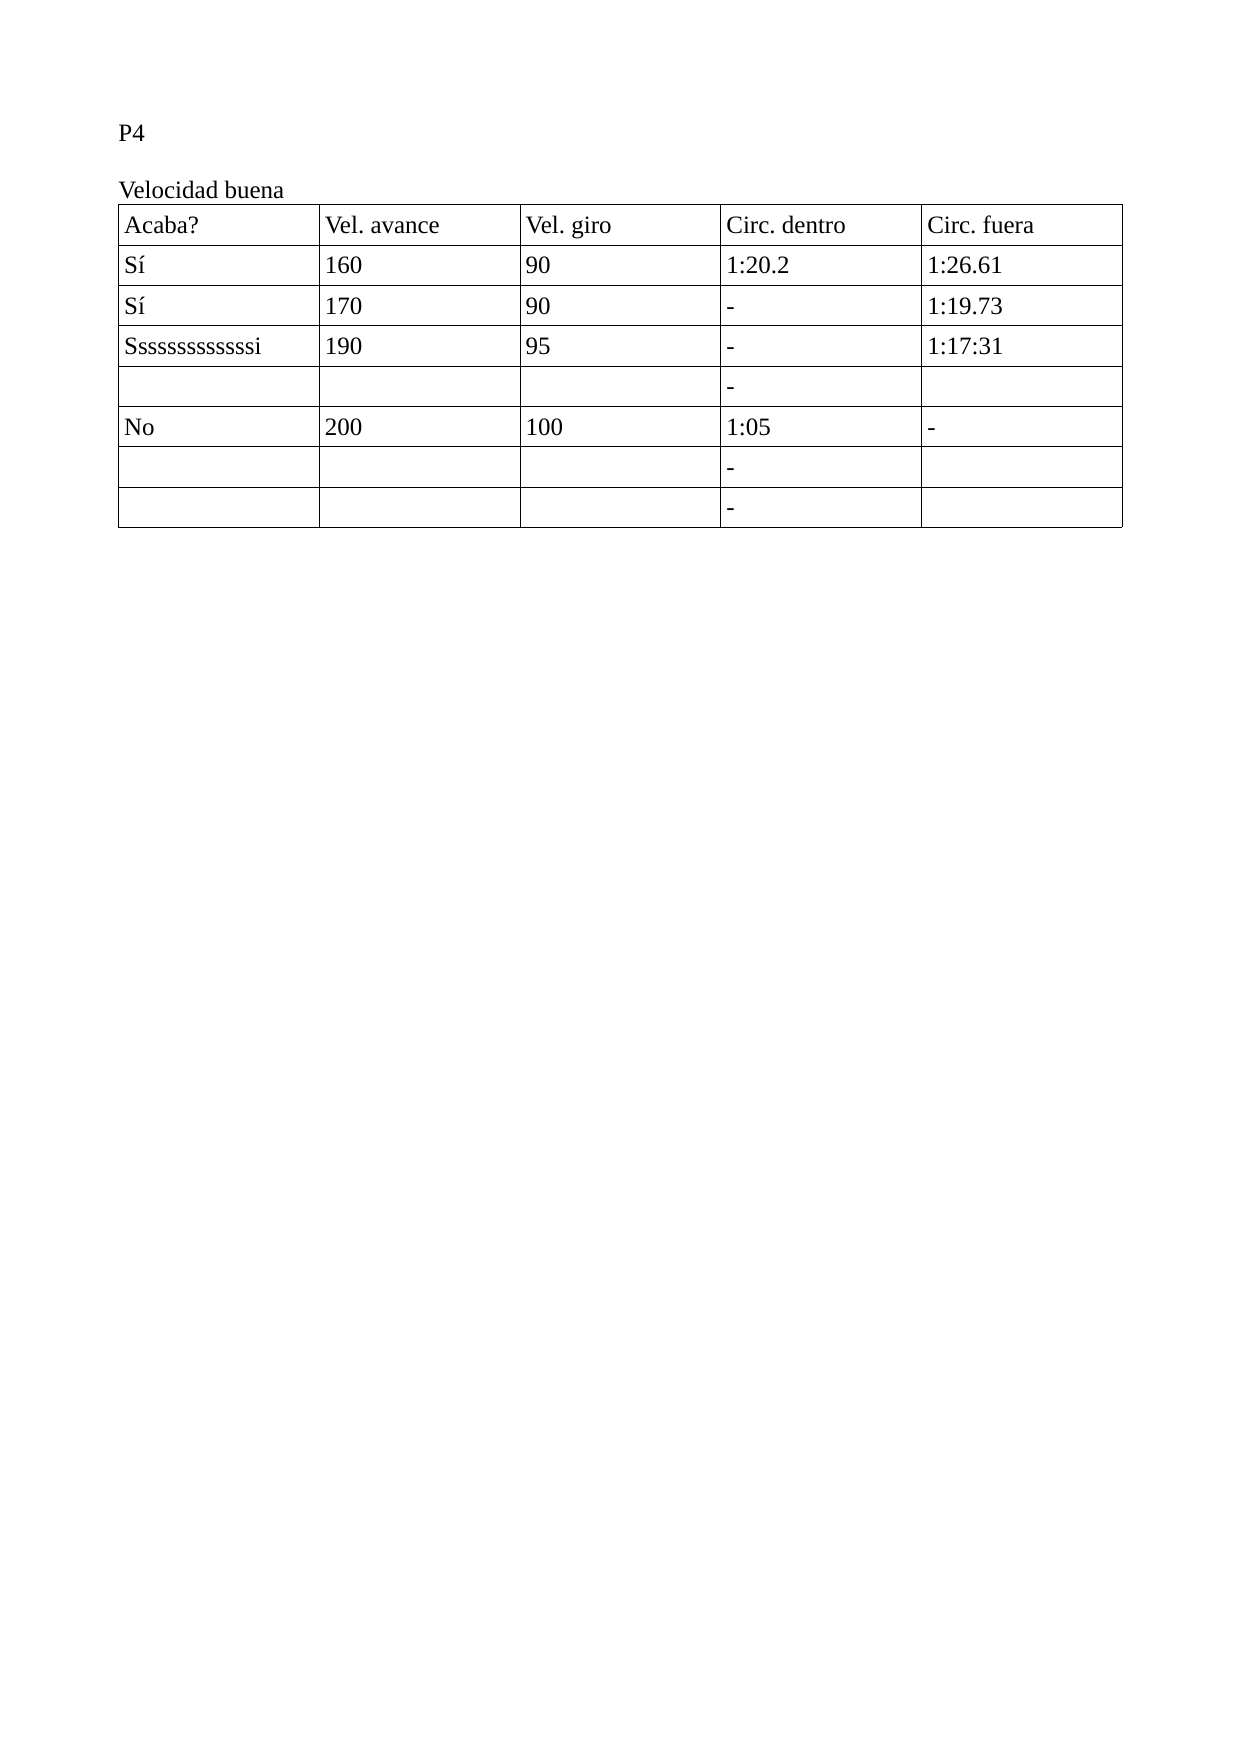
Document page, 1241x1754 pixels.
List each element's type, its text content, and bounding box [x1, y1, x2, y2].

table_cell 1:05 [721, 407, 921, 446]
table_header Circ. dentro [721, 205, 921, 245]
table_cell 90 [521, 246, 720, 285]
table_cell - [922, 407, 1122, 446]
table_cell - [721, 326, 921, 366]
table_cell [119, 367, 319, 406]
table_cell Sí [119, 286, 319, 325]
table_cell [521, 367, 720, 406]
table_cell [119, 447, 319, 487]
table_header Vel. avance [320, 205, 520, 245]
table_cell 1:19.73 [922, 286, 1122, 325]
table_cell 1:26.61 [922, 246, 1122, 285]
table_cell Sssssssssssssi [119, 326, 319, 366]
table_cell [320, 488, 520, 527]
table_cell 90 [521, 286, 720, 325]
text P4 [118, 118, 1122, 147]
table_cell [119, 488, 319, 527]
text Velocidad buena [118, 176, 1122, 204]
table_cell [320, 367, 520, 406]
table_cell 1:20.2 [721, 246, 921, 285]
table_cell [521, 488, 720, 527]
table_cell [922, 447, 1122, 487]
table_header Vel. giro [521, 205, 720, 245]
table_cell - [721, 367, 921, 406]
table_cell 1:17:31 [922, 326, 1122, 366]
table_header Circ. fuera [922, 205, 1122, 245]
table_cell - [721, 447, 921, 487]
table_cell - [721, 488, 921, 527]
table_header Acaba? [119, 205, 319, 245]
table_cell [320, 447, 520, 487]
table_cell [521, 447, 720, 487]
table_cell [922, 488, 1122, 527]
table_cell 170 [320, 286, 520, 325]
table_cell 95 [521, 326, 720, 366]
table_cell 200 [320, 407, 520, 446]
table_cell 100 [521, 407, 720, 446]
table_cell - [721, 286, 921, 325]
table_cell No [119, 407, 319, 446]
table_cell 160 [320, 246, 520, 285]
table_cell Sí [119, 246, 319, 285]
table_cell [922, 367, 1122, 406]
table_cell 190 [320, 326, 520, 366]
